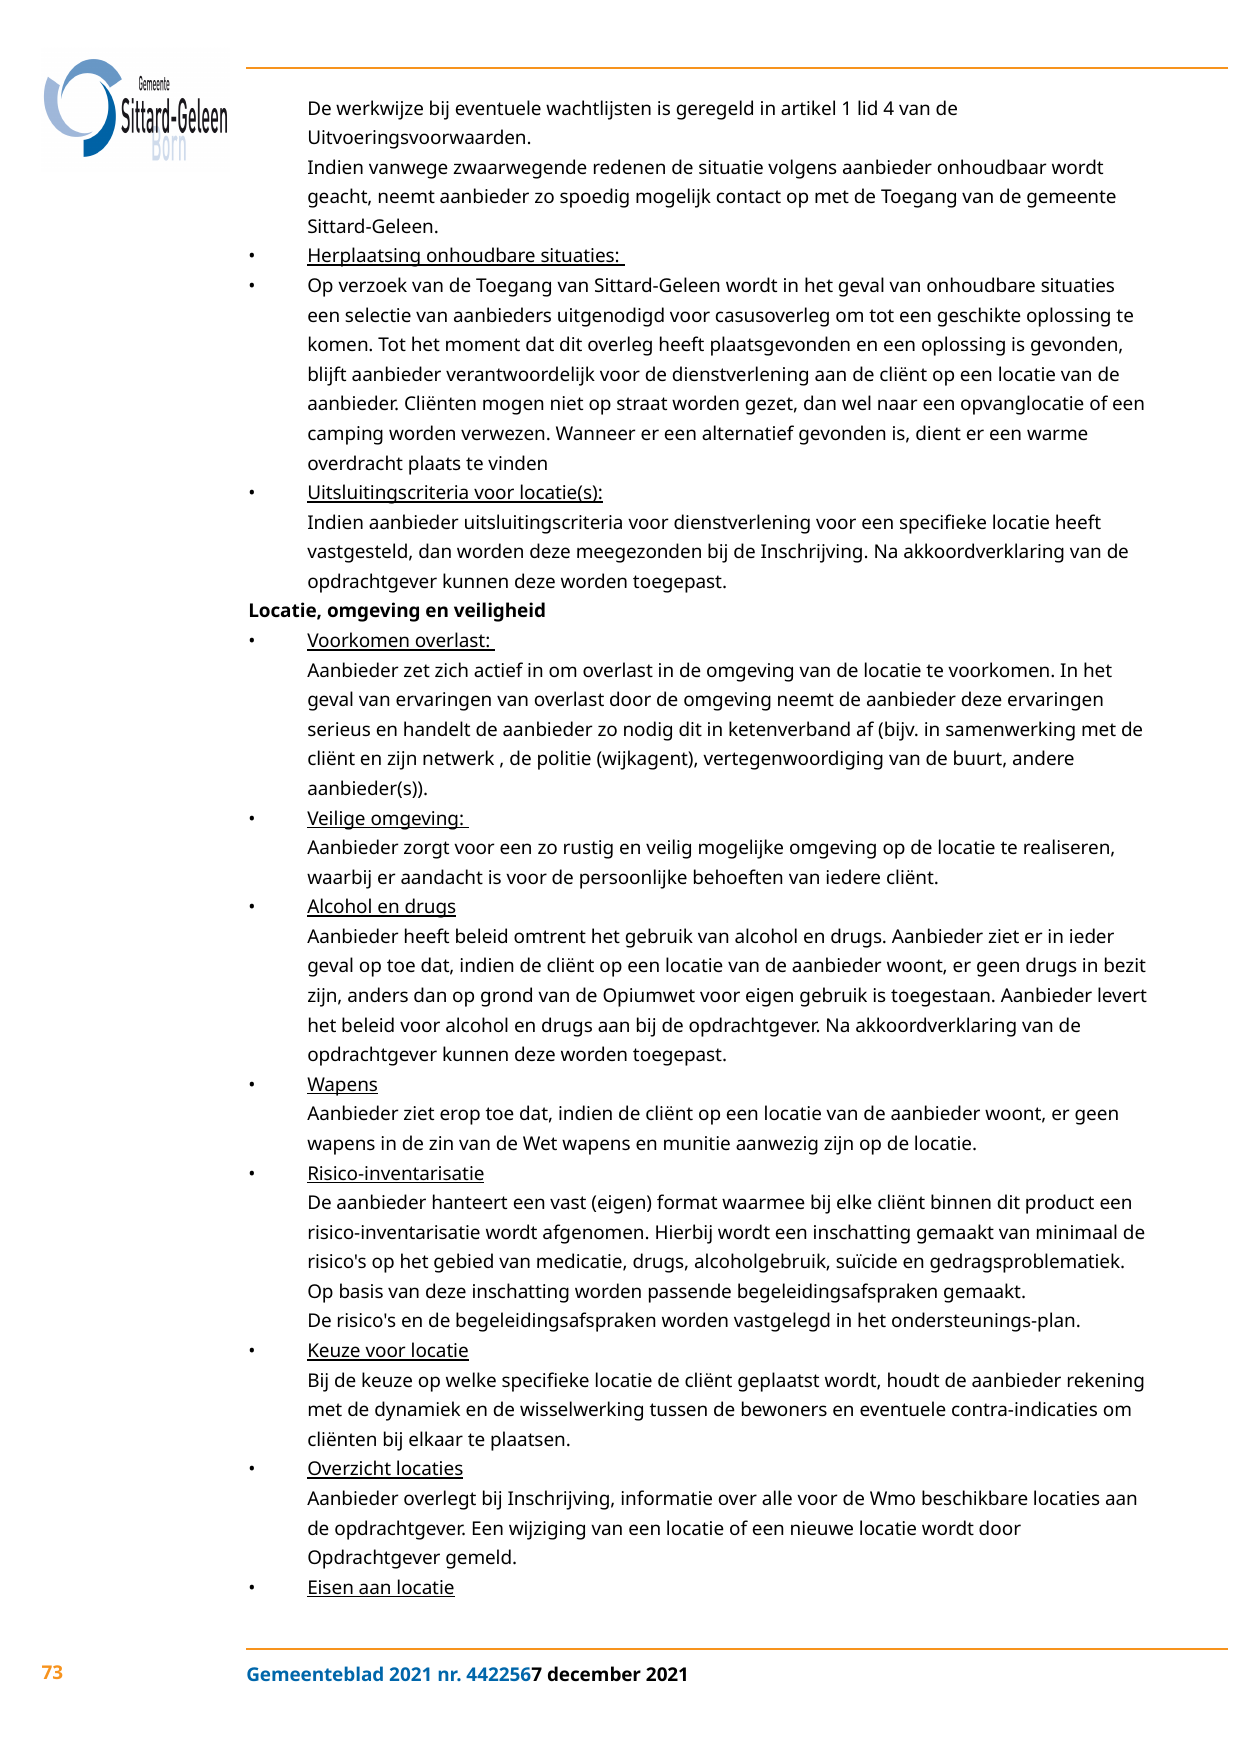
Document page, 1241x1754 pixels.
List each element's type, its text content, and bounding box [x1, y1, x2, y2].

list Uitsluitingscriteria voor locatie(s): [248, 479, 1152, 505]
list Aanbieder zet zich actief in om overlast in de omgeving van de locatie te voorkomen. In het geval van ervaringen van overlast door de omgeving neemt de aanbieder deze ervaringen serieus en handelt de aanbieder zo nodig dit in ketenverband af (bijv. in samenwerking met de cliënt en zijn netwerk , de politie (wijkagent), vertegenwoordiging van de buurt, andere aanbieder(s)). [248, 657, 1152, 801]
list De werkwijze bij eventuele wachtlijsten is geregeld in artikel 1 lid 4 van de Uitvoeringsvoorwaarden. [248, 95, 1152, 150]
list Eisen aan locatie [248, 1574, 1152, 1600]
list Alcohol en drugs [248, 893, 1152, 919]
list Indien vanwege zwaarwegende redenen de situatie volgens aanbieder onhoudbaar wordt geacht, neemt aanbieder zo spoedig mogelijk contact op met de Toegang van de gemeente Sittard-Geleen. [248, 154, 1152, 239]
list Risico-inventarisatie [248, 1160, 1152, 1186]
list Wapens [248, 1071, 1152, 1097]
list Indien aanbieder uitsluitingscriteria voor dienstverlening voor een specifieke locatie heeft vastgesteld, dan worden deze meegezonden bij de Inschrijving. Na akkoordverklaring van de opdrachtgever kunnen deze worden toegepast. [248, 509, 1152, 594]
text Locatie, omgeving en veiligheid [248, 598, 1152, 623]
list Aanbieder overlegt bij Inschrijving, informatie over alle voor de Wmo beschikbare locaties aan de opdrachtgever. Een wijziging van een locatie of een nieuwe locatie wordt door Opdrachtgever gemeld. [248, 1485, 1152, 1570]
list Overzicht locaties [248, 1456, 1152, 1481]
picture [41, 47, 231, 172]
list Veilige omgeving: [248, 805, 1152, 831]
list Voorkomen overlast: [248, 627, 1152, 653]
list Op verzoek van de Toegang van Sittard-Geleen wordt in het geval van onhoudbare situaties een selectie van aanbieders uitgenodigd voor casusoverleg om tot een geschikte oplossing te komen. Tot het moment dat dit overleg heeft plaatsgevonden en een oplossing is gevonden, blijft aanbieder verantwoordelijk voor de dienstverlening aan de cliënt op een locatie van de aanbieder. Cliënten mogen niet op straat worden gezet, dan wel naar een opvanglocatie of een camping worden verwezen. Wanneer er een alternatief gevonden is, dient er een warme overdracht plaats te vinden [248, 272, 1152, 476]
list Aanbieder heeft beleid omtrent het gebruik van alcohol en drugs. Aanbieder ziet er in ieder geval op toe dat, indien de cliënt op een locatie van de aanbieder woont, er geen drugs in bezit zijn, anders dan op grond van de Opiumwet voor eigen gebruik is toegestaan. Aanbieder levert het beleid voor alcohol en drugs aan bij de opdrachtgever. Na akkoordverklaring van de opdrachtgever kunnen deze worden toegepast. [248, 923, 1152, 1067]
list De risico's en de begeleidingsafspraken worden vastgelegd in het ondersteunings-plan. [248, 1308, 1152, 1333]
list Aanbieder zorgt voor een zo rustig en veilig mogelijke omgeving op de locatie te realiseren, waarbij er aandacht is voor de persoonlijke behoeften van iedere cliënt. [248, 834, 1152, 890]
list De aanbieder hanteert een vast (eigen) format waarmee bij elke cliënt binnen dit product een risico-inventarisatie wordt afgenomen. Hierbij wordt een inschatting gemaakt van minimaal de risico's op het gebied van medicatie, drugs, alcoholgebruik, suïcide en gedragsproblematiek. Op basis van deze inschatting worden passende begeleidingsafspraken gemaakt. [248, 1189, 1152, 1304]
list Bij de keuze op welke specifieke locatie de cliënt geplaatst wordt, houdt de aanbieder rekening met de dynamiek en de wisselwerking tussen de bewoners en eventuele contra-indicaties om cliënten bij elkaar te plaatsen. [248, 1367, 1152, 1452]
list Aanbieder ziet erop toe dat, indien de cliënt op een locatie van de aanbieder woont, er geen wapens in de zin van de Wet wapens en munitie aanwezig zijn op de locatie. [248, 1101, 1152, 1156]
list Keuze voor locatie [248, 1337, 1152, 1363]
list Herplaatsing onhoudbare situaties: [248, 243, 1152, 268]
